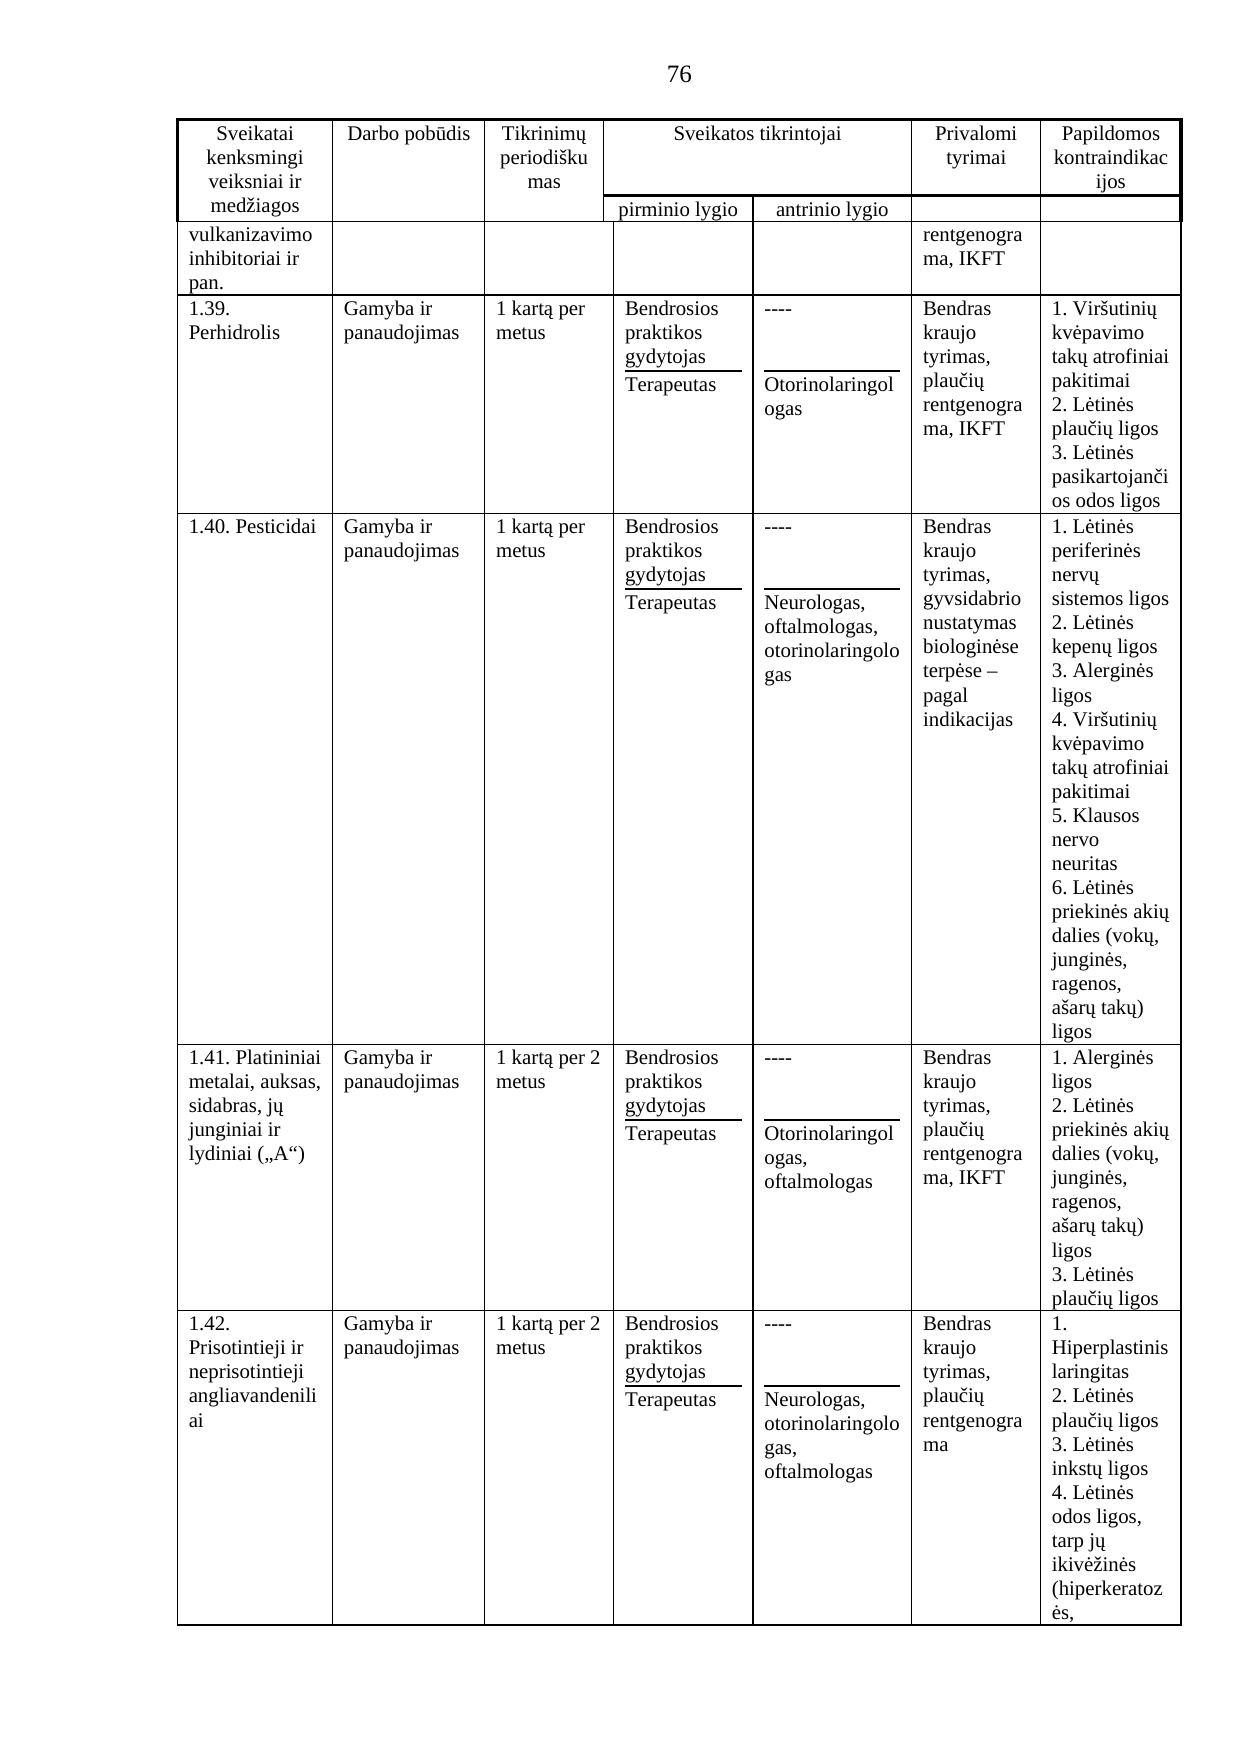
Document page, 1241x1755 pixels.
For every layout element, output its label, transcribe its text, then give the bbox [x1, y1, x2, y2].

table_cell [333, 222, 484, 294]
table_cell 1. Lėtinės periferinės nervų sistemos ligos 2. Lėtinės kepenų ligos 3. Alerginės ligos 4. Viršutinių kvėpavimo takų atrofiniai pakitimai 5. Klausos nervo neuritas 6. Lėtinės priekinės akių dalies (vokų, junginės, ragenos, ašarų takų) ligos [1041, 514, 1180, 1043]
table_cell Gamyba ir panaudojimas [333, 296, 484, 512]
table_cell ---- Otorinolaringologas, oftalmologas [754, 1045, 911, 1310]
table_header Tikrinimų periodiškumas [485, 121, 603, 221]
table_cell Bendras kraujo tyrimas, gyvsidabrio nustatymas biologinėse terpėse – pagal indikacijas [912, 514, 1040, 1043]
table_cell 1.39. Perhidrolis [178, 296, 332, 512]
table_header Darbo pobūdis [333, 121, 484, 221]
table_cell 1. Viršutinių kvėpavimo takų atrofiniai pakitimai 2. Lėtinės plaučių ligos 3. Lėtinės pasikartojančios odos ligos [1041, 296, 1180, 512]
table_cell Bendrosios praktikos gydytojas Terapeutas [614, 296, 752, 512]
table_cell [485, 222, 613, 294]
table_cell [1041, 197, 1179, 221]
table_cell 1.41. Platininiai metalai, auksas, sidabras, jų junginiai ir lydiniai („A“) [178, 1045, 332, 1310]
table_cell Gamyba ir panaudojimas [333, 514, 484, 1043]
table_cell pirminio lygio [604, 197, 752, 221]
table_cell [614, 222, 752, 294]
table_cell ---- Otorinolaringologas [754, 296, 911, 512]
table_header Privalomi tyrimai [912, 121, 1040, 193]
table_cell Bendras kraujo tyrimas, plaučių rentgenograma, IKFT [912, 1045, 1040, 1310]
table_cell 1 kartą per 2 metus [485, 1045, 613, 1310]
table_cell Bendrosios praktikos gydytojas Terapeutas [614, 1311, 752, 1624]
table_cell Bendrosios praktikos gydytojas Terapeutas [614, 514, 752, 1043]
table_header Papildomos kontraindikacijos [1041, 121, 1179, 193]
table_cell ---- Neurologas, oftalmologas, otorinolaringologas [754, 514, 911, 1043]
table_cell ---- Neurologas, otorinolaringologas, oftalmologas [754, 1311, 911, 1624]
table_cell [754, 222, 911, 294]
table_cell 1 kartą per 2 metus [485, 1311, 613, 1624]
table_cell 1 kartą per metus [485, 514, 613, 1043]
table_cell 1. Alerginės ligos 2. Lėtinės priekinės akių dalies (vokų, junginės, ragenos, ašarų takų) ligos 3. Lėtinės plaučių ligos [1041, 1045, 1180, 1310]
table_cell 1.42. Prisotintieji ir neprisotintieji angliavandeniliai [178, 1311, 332, 1624]
table_cell vulkanizavimo inhibitoriai ir pan. [178, 222, 332, 294]
table_cell antrinio lygio [754, 197, 911, 221]
table_cell Bendras kraujo tyrimas, plaučių rentgenograma [912, 1311, 1040, 1624]
table_cell [912, 197, 1040, 221]
table_cell Bendrosios praktikos gydytojas Terapeutas [614, 1045, 752, 1310]
table_header Sveikatos tikrintojai [604, 121, 911, 193]
table_cell Gamyba ir panaudojimas [333, 1311, 484, 1624]
table_cell Bendras kraujo tyrimas, plaučių rentgenograma, IKFT [912, 296, 1040, 512]
table_cell 1. Hiperplastinis laringitas 2. Lėtinės plaučių ligos 3. Lėtinės inkstų ligos 4. Lėtinės odos ligos, tarp jų ikivėžinės (hiperkeratozės, [1041, 1311, 1180, 1624]
table_cell 1 kartą per metus [485, 296, 613, 512]
table_cell Gamyba ir panaudojimas [333, 1045, 484, 1310]
table_cell 1.40. Pesticidai [178, 514, 332, 1043]
table_header Sveikatai kenksmingi veiksniai ir medžiagos [179, 121, 332, 221]
table_cell [1041, 222, 1180, 294]
table_cell rentgenograma, IKFT [912, 222, 1040, 294]
